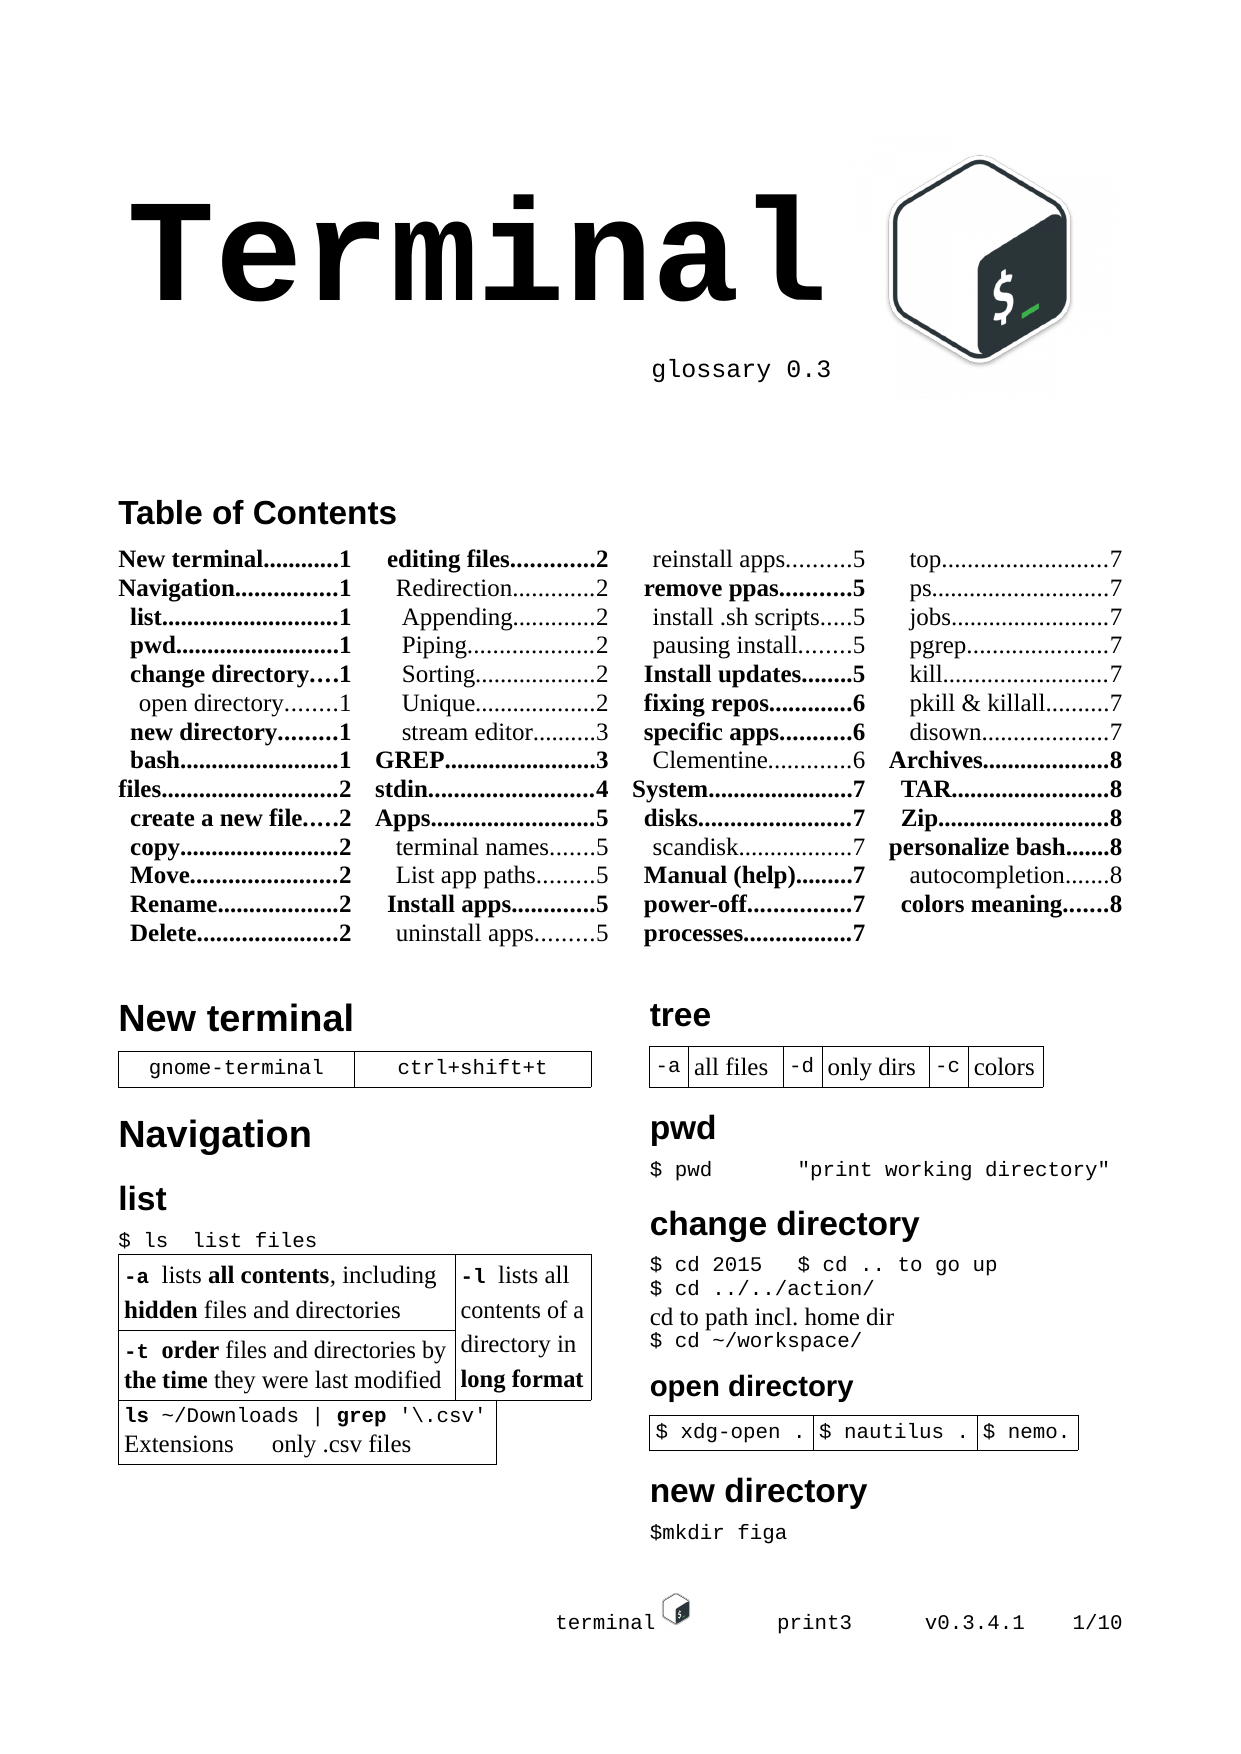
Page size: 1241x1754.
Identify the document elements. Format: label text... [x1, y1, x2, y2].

text new directory 1 [130, 717, 351, 745]
picture [655, 1588, 697, 1630]
text Clementine 6 [652, 745, 865, 774]
text specific apps 6 [644, 717, 865, 745]
text System 7 [632, 774, 865, 803]
table_header only dirs [823, 1047, 929, 1087]
text Redirection 2 [396, 573, 608, 602]
text kill 7 [909, 659, 1122, 688]
subtitle list [118, 1179, 591, 1218]
text Apps 5 [375, 803, 608, 832]
text Navigation 1 [118, 573, 351, 602]
text Piping 2 [402, 630, 608, 659]
text remove ppas 5 [644, 573, 865, 602]
text processes 7 [644, 918, 865, 947]
text Move 2 [130, 860, 351, 889]
table_header ls ~/Downloads | grep '\.csv' Extensions only .csv files [119, 1401, 496, 1463]
text jobs 7 [909, 602, 1122, 630]
text Unique 2 [402, 688, 608, 717]
text cd to path incl. home dir [649, 1302, 1122, 1331]
text open directory 1 [139, 688, 351, 717]
text autocompletion 8 [909, 860, 1122, 889]
table_header -c [930, 1047, 968, 1087]
text Manual (help) 7 [644, 860, 865, 889]
text bash 1 [130, 745, 351, 774]
text scandisk 7 [652, 832, 865, 860]
table_header gnome-terminal [119, 1052, 354, 1087]
table_header colors [969, 1047, 1043, 1087]
table_header all files [689, 1047, 783, 1087]
text List app paths 5 [396, 860, 608, 889]
table_header $ nautilus . [814, 1416, 977, 1450]
table_header $ xdg-open . [650, 1416, 813, 1450]
table_header ctrl+shift+t [355, 1052, 591, 1087]
table_header $ nemo. [978, 1416, 1078, 1450]
table_header -a lists all contents, including hidden files and directories [119, 1255, 455, 1329]
text Install updates 5 [644, 659, 865, 688]
text create a new file 2 [130, 803, 351, 832]
table_header -l lists all contents of a directory in long format [456, 1255, 591, 1399]
text $ pwd "print working directory" [649, 1159, 1122, 1182]
table_header -d [784, 1047, 822, 1087]
subtitle Table of Contents [118, 493, 1122, 532]
table_cell -t order files and directories by the time they were last modified [119, 1331, 455, 1399]
text $ cd ~/workspace/ [649, 1331, 1122, 1354]
text Rename 2 [130, 889, 351, 918]
text colors meaning 8 [901, 889, 1122, 918]
table_header [837, 118, 1123, 421]
text power-off 7 [644, 889, 865, 918]
text stream editor 3 [402, 717, 608, 745]
text Appending 2 [402, 602, 608, 630]
text TAR 8 [901, 774, 1122, 803]
text files 2 [118, 774, 351, 803]
text Sorting 2 [402, 659, 608, 688]
text Archives 8 [889, 745, 1122, 774]
subtitle New terminal [118, 995, 591, 1039]
text copy 2 [130, 832, 351, 860]
subtitle tree [649, 995, 1122, 1034]
text $ cd 2015 $ cd .. to go up [649, 1254, 1122, 1278]
text pwd 1 [130, 630, 351, 659]
text Install apps 5 [387, 889, 608, 918]
text pgrep 7 [909, 630, 1122, 659]
text stdin 4 [375, 774, 608, 803]
text top 7 [909, 544, 1122, 573]
text $ ls list files [118, 1230, 591, 1254]
subtitle new directory [649, 1471, 1122, 1510]
text editing files 2 [387, 544, 608, 573]
text pkill & killall 7 [909, 688, 1122, 717]
text reinstall apps 5 [652, 544, 865, 573]
text $ cd ../../action/ [649, 1278, 1122, 1302]
text GREP 3 [375, 745, 608, 774]
text $mkdir figa [649, 1522, 1122, 1546]
text pausing install 5 [652, 630, 865, 659]
text personalize bash 8 [889, 832, 1122, 860]
text uninstall apps 5 [396, 918, 608, 947]
subtitle change directory [649, 1203, 1122, 1242]
text change directory 1 [130, 659, 351, 688]
subtitle open directory [649, 1369, 1122, 1402]
text Delete 2 [130, 918, 351, 947]
text install .sh scripts 5 [652, 602, 865, 630]
picture [842, 123, 1117, 399]
text terminal names 5 [396, 832, 608, 860]
text fixing repos 6 [644, 688, 865, 717]
subtitle Navigation [118, 1112, 591, 1155]
text disks 7 [644, 803, 865, 832]
text New terminal 1 [118, 544, 351, 573]
text disown 7 [909, 717, 1122, 745]
text list 1 [130, 602, 351, 630]
subtitle pwd [649, 1108, 1122, 1146]
text Zip 8 [901, 803, 1122, 832]
table_header -a [650, 1047, 688, 1087]
text ps 7 [909, 573, 1122, 602]
table_header Terminal glossary 0.3 [118, 118, 837, 421]
